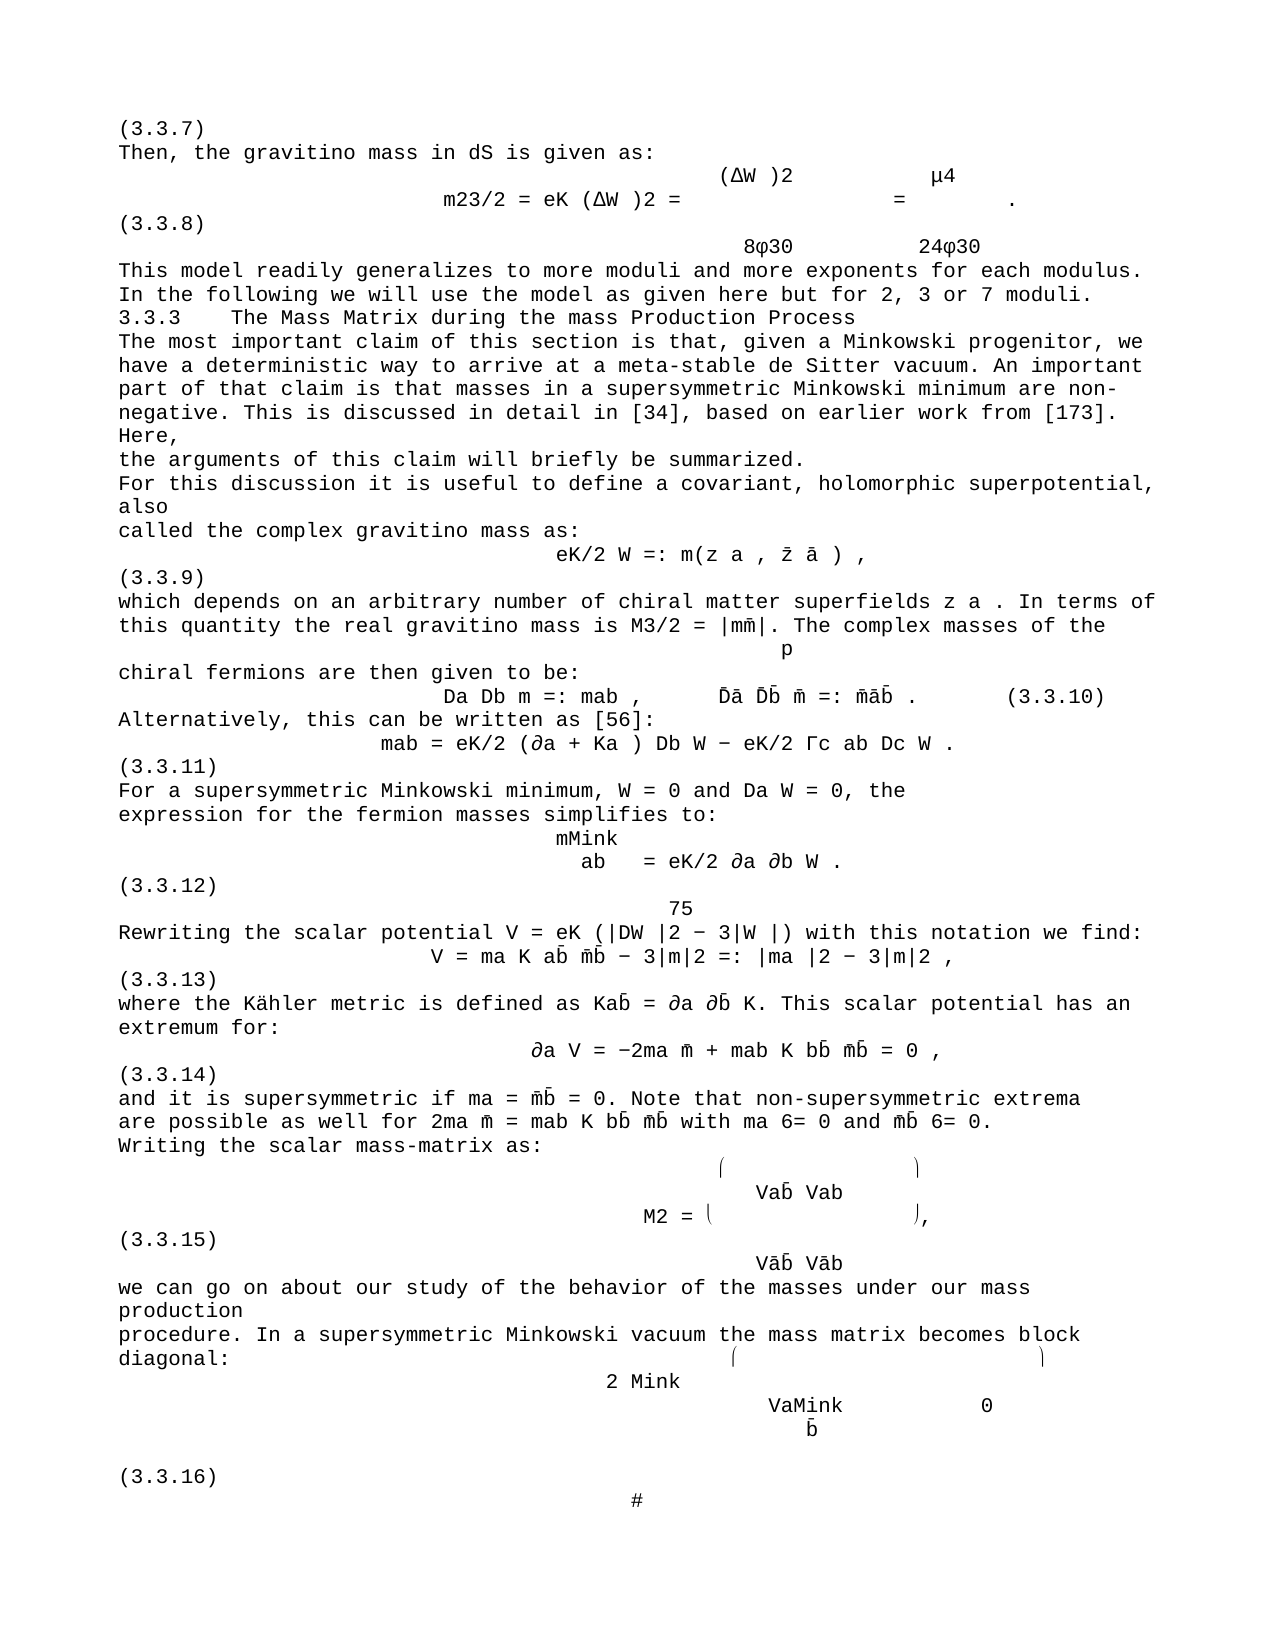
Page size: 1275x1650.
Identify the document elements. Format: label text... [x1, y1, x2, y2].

text 8φ30 24φ30 [118, 236, 1157, 260]
text This model readily generalizes to more moduli and more exponents for each modulus. [118, 260, 1157, 284]
text M2 =  , (3.3.15) [118, 1206, 1157, 1253]
text negative. This is discussed in detail in [34], based on earlier work from [173]. Here, [118, 402, 1157, 449]
text ∂a V = −2ma m̄ + mab K bb̄ m̄b̄ = 0 , (3.3.14) [118, 1040, 1157, 1088]
text VaMink 0 [118, 1395, 1157, 1419]
text expression for the fermion masses simplifies to: [118, 804, 1157, 827]
text b̄ [118, 1419, 1157, 1442]
text Vāb̄ Vāb [118, 1253, 1157, 1277]
text and it is supersymmetric if ma = m̄b̄ = 0. Note that non-supersymmetric extrema [118, 1088, 1157, 1111]
text where the Kähler metric is defined as Kab̄ = ∂a ∂b̄ K. This scalar potential has an [118, 993, 1157, 1017]
text 75 [118, 898, 1157, 922]
text Rewriting the scalar potential V = eK (|DW |2 − 3|W |) with this notation we find: [118, 922, 1157, 946]
text p [118, 638, 1157, 662]
text (3.3.16) [118, 1442, 1157, 1489]
text ab = eK/2 ∂a ∂b W . (3.3.12) [118, 851, 1157, 898]
text Alternatively, this can be written as [56]: [118, 709, 1157, 733]
text which depends on an arbitrary number of chiral matter superfields z a . In terms of [118, 591, 1157, 615]
text Vab̄ Vab [118, 1182, 1157, 1206]
text Then, the gravitino mass in dS is given as: [118, 142, 1157, 165]
text In the following we will use the model as given here but for 2, 3 or 7 moduli. [118, 284, 1157, 307]
text Da Db m =: mab , D̄ā D̄b̄ m̄ =: m̄āb̄ . (3.3.10) [118, 686, 1157, 709]
text V = ma K ab̄ m̄b̄ − 3|m|2 =: |ma |2 − 3|m|2 , (3.3.13) [118, 946, 1157, 993]
text   [118, 1158, 1157, 1182]
text (∆W )2 μ4 [118, 165, 1157, 189]
text this quantity the real gravitino mass is M3/2 = |mm̄|. The complex masses of the [118, 615, 1157, 638]
text are possible as well for 2ma m̄ = mab K bb̄ m̄b̄ with ma 6= 0 and m̄b̄ 6= 0. [118, 1111, 1157, 1135]
text extremum for: [118, 1017, 1157, 1040]
text # [118, 1489, 1157, 1513]
text procedure. In a supersymmetric Minkowski vacuum the mass matrix becomes block [118, 1324, 1157, 1348]
text (3.3.7) [118, 118, 1157, 142]
text diagonal:   [118, 1348, 1157, 1371]
text the arguments of this claim will briefly be summarized. [118, 449, 1157, 473]
text The most important claim of this section is that, given a Minkowski progenitor, we [118, 331, 1157, 354]
text Writing the scalar mass-matrix as: [118, 1135, 1157, 1158]
text mMink [118, 827, 1157, 851]
text For a supersymmetric Minkowski minimum, W = 0 and Da W = 0, the [118, 780, 1157, 804]
text 3.3.3 The Mass Matrix during the mass Production Process [118, 307, 1157, 331]
text we can go on about our study of the behavior of the masses under our mass production [118, 1277, 1157, 1324]
text have a deterministic way to arrive at a meta-stable de Sitter vacuum. An important [118, 354, 1157, 378]
text chiral fermions are then given to be: [118, 662, 1157, 686]
text called the complex gravitino mass as: [118, 520, 1157, 544]
text For this discussion it is useful to define a covariant, holomorphic superpotential, also [118, 473, 1157, 520]
text m23/2 = eK (∆W )2 = = . (3.3.8) [118, 189, 1157, 236]
text part of that claim is that masses in a supersymmetric Minkowski minimum are non- [118, 378, 1157, 402]
text mab = eK/2 (∂a + Ka ) Db W − eK/2 Γc ab Dc W . (3.3.11) [118, 733, 1157, 780]
text 2 Mink [118, 1371, 1157, 1395]
text eK/2 W =: m(z a , z̄ ā ) , (3.3.9) [118, 544, 1157, 591]
